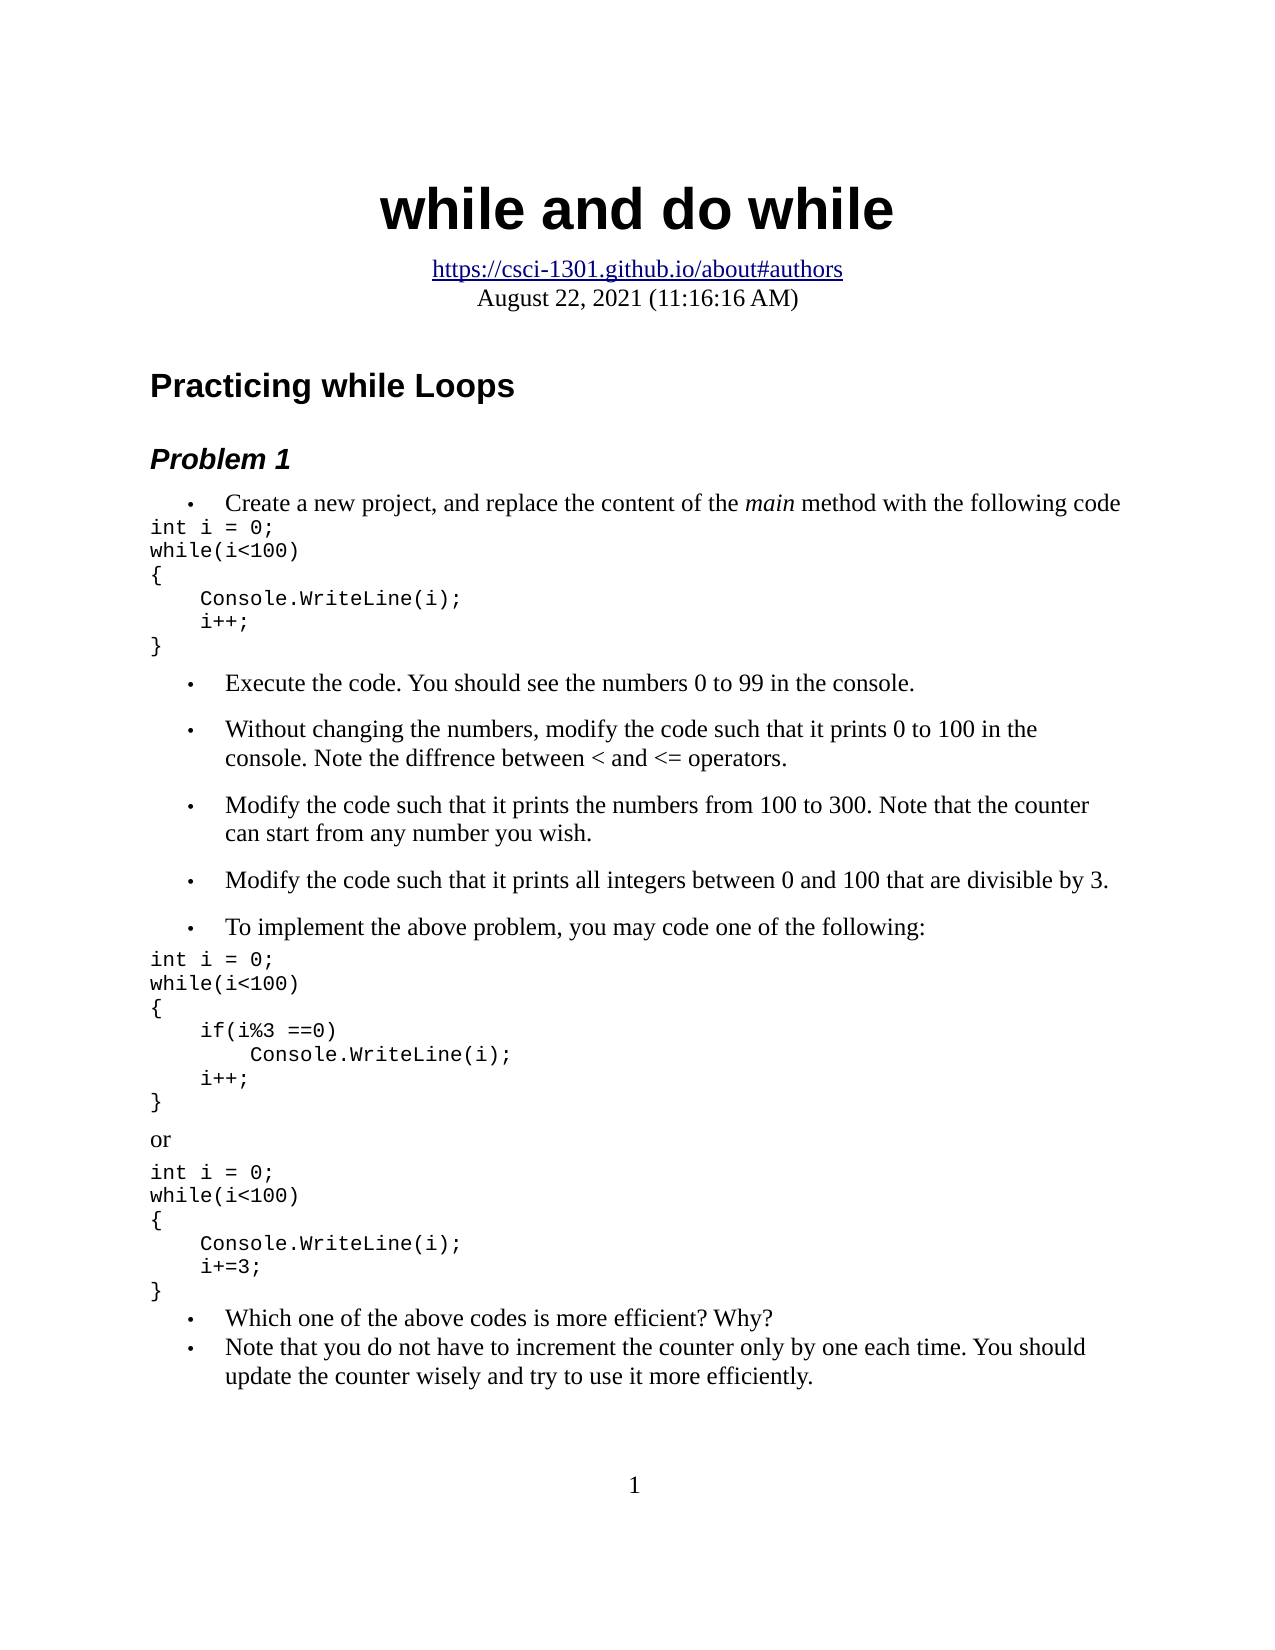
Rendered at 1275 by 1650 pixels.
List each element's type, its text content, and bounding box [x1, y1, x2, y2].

text or [150, 1124, 1125, 1153]
subtitle Problem 1 [150, 442, 1125, 476]
subtitle Practicing while Loops [150, 366, 1125, 404]
text i++; [150, 611, 1125, 635]
text while(i<100) [150, 1185, 1125, 1209]
text Console.WriteLine(i); [150, 588, 1125, 611]
text } [150, 635, 1125, 659]
text { [150, 564, 1125, 588]
list Execute the code. You should see the numbers 0 to 99 in the console. [187, 668, 1125, 696]
title while and do while [150, 175, 1125, 242]
list Create a new project, and replace the content of the main method with the following code [187, 488, 1125, 517]
list Without changing the numbers, modify the code such that it prints 0 to 100 in the console. Note the diffrence between < and <= operators. [187, 714, 1125, 772]
text { [150, 1209, 1125, 1233]
text while(i<100) [150, 540, 1125, 564]
text { [150, 997, 1125, 1020]
text } [150, 1280, 1125, 1303]
text i++; [150, 1068, 1125, 1091]
list Modify the code such that it prints the numbers from 100 to 300. Note that the counter can start from any number you wish. [187, 790, 1125, 847]
text int i = 0; [150, 949, 1125, 973]
text } [150, 1091, 1125, 1115]
text https://csci-1301.github.io/about#authors [150, 254, 1125, 283]
list Modify the code such that it prints all integers between 0 and 100 that are divisible by 3. [187, 865, 1125, 894]
text i+=3; [150, 1256, 1125, 1280]
text if(i%3 ==0) [150, 1020, 1125, 1044]
text Console.WriteLine(i); [150, 1044, 1125, 1068]
text int i = 0; [150, 517, 1125, 540]
text int i = 0; [150, 1162, 1125, 1185]
list Note that you do not have to increment the counter only by one each time. You should update the counter wisely and try to use it more efficiently. [187, 1332, 1125, 1390]
text while(i<100) [150, 973, 1125, 997]
list To implement the above problem, you may code one of the following: [187, 912, 1125, 941]
text Console.WriteLine(i); [150, 1233, 1125, 1256]
list Which one of the above codes is more efficient? Why? [187, 1303, 1125, 1332]
text August 22, 2021 (11:16:16 AM) [150, 283, 1125, 312]
